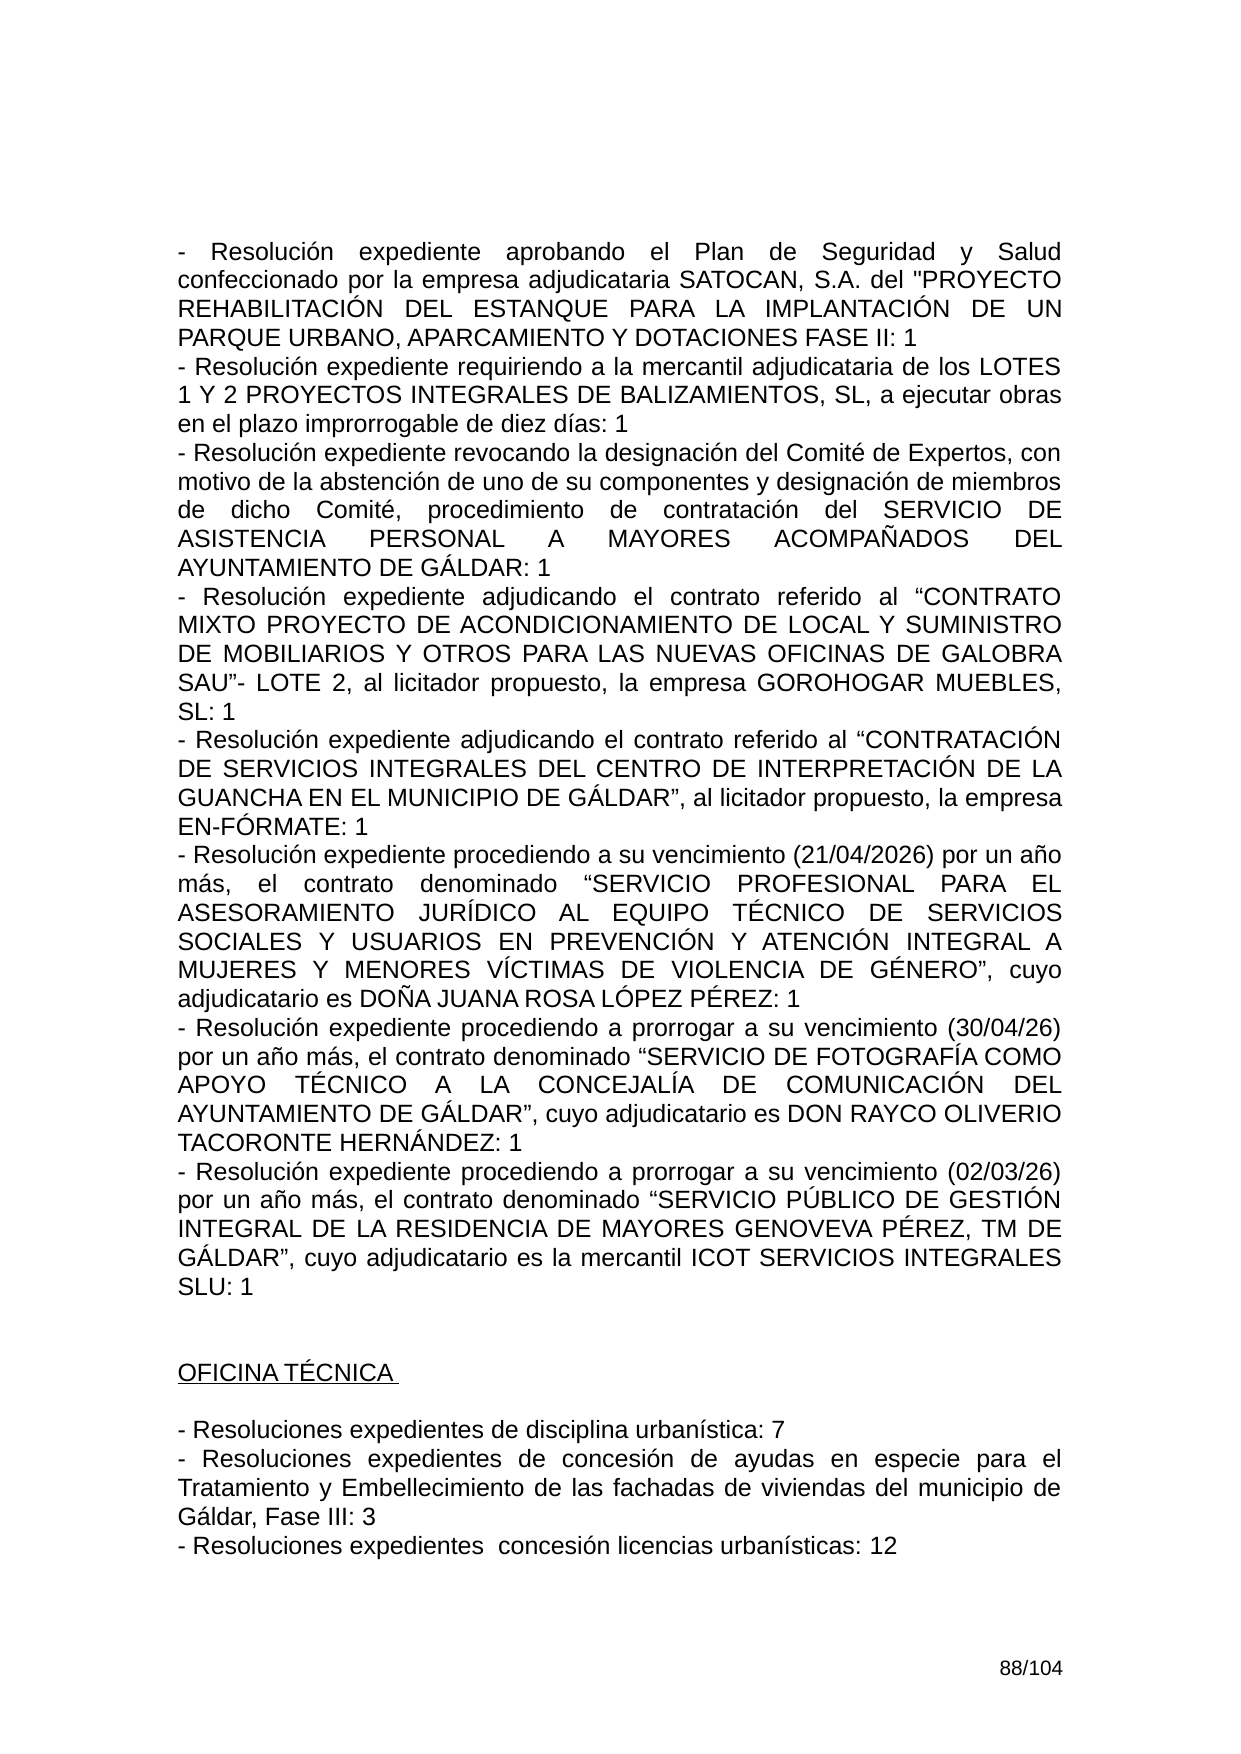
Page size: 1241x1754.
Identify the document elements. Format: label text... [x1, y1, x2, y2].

text - Resolución expediente adjudicando el contrato referido al “CONTRATACIÓN DE SERVICIOS INTEGRALES DEL CENTRO DE INTERPRETACIÓN DE LA GUANCHA EN EL MUNICIPIO DE GÁLDAR”, al licitador propuesto, la empresa EN-FÓRMATE: 1 [177, 725, 1063, 840]
text - Resolución expediente procediendo a prorrogar a su vencimiento (30/04/26) por un año más, el contrato denominado “SERVICIO DE FOTOGRAFÍA COMO APOYO TÉCNICO A LA CONCEJALÍA DE COMUNICACIÓN DEL AYUNTAMIENTO DE GÁLDAR”, cuyo adjudicatario es DON RAYCO OLIVERIO TACORONTE HERNÁNDEZ: 1 [177, 1013, 1063, 1157]
text - Resolución expediente requiriendo a la mercantil adjudicataria de los LOTES 1 Y 2 PROYECTOS INTEGRALES DE BALIZAMIENTOS, SL, a ejecutar obras en el plazo improrrogable de diez días: 1 [177, 352, 1063, 438]
text - Resolución expediente revocando la designación del Comité de Expertos, con motivo de la abstención de uno de su componentes y designación de miembros de dicho Comité, procedimiento de contratación del SERVICIO DE ASISTENCIA PERSONAL A MAYORES ACOMPAÑADOS DEL AYUNTAMIENTO DE GÁLDAR: 1 [177, 438, 1063, 582]
text - Resolución expediente procediendo a su vencimiento (21/04/2026) por un año más, el contrato denominado “SERVICIO PROFESIONAL PARA EL ASESORAMIENTO JURÍDICO AL EQUIPO TÉCNICO DE SERVICIOS SOCIALES Y USUARIOS EN PREVENCIÓN Y ATENCIÓN INTEGRAL A MUJERES Y MENORES VÍCTIMAS DE VIOLENCIA DE GÉNERO”, cuyo adjudicatario es DOÑA JUANA ROSA LÓPEZ PÉREZ: 1 [177, 840, 1063, 1013]
text OFICINA TÉCNICA [177, 1358, 1063, 1387]
text - Resolución expediente aprobando el Plan de Seguridad y Salud confeccionado por la empresa adjudicataria SATOCAN, S.A. del "PROYECTO REHABILITACIÓN DEL ESTANQUE PARA LA IMPLANTACIÓN DE UN PARQUE URBANO, APARCAMIENTO Y DOTACIONES FASE II: 1 [177, 237, 1063, 352]
text - Resoluciones expedientes de disciplina urbanística: 7 [177, 1415, 1063, 1444]
text - Resoluciones expedientes concesión licencias urbanísticas: 12 [177, 1531, 1063, 1559]
text - Resolución expediente adjudicando el contrato referido al “CONTRATO MIXTO PROYECTO DE ACONDICIONAMIENTO DE LOCAL Y SUMINISTRO DE MOBILIARIOS Y OTROS PARA LAS NUEVAS OFICINAS DE GALOBRA SAU”- LOTE 2, al licitador propuesto, la empresa GOROHOGAR MUEBLES, SL: 1 [177, 582, 1063, 725]
text - Resolución expediente procediendo a prorrogar a su vencimiento (02/03/26) por un año más, el contrato denominado “SERVICIO PÚBLICO DE GESTIÓN INTEGRAL DE LA RESIDENCIA DE MAYORES GENOVEVA PÉREZ, TM DE GÁLDAR”, cuyo adjudicatario es la mercantil ICOT SERVICIOS INTEGRALES SLU: 1 [177, 1157, 1063, 1300]
text - Resoluciones expedientes de concesión de ayudas en especie para el Tratamiento y Embellecimiento de las fachadas de viviendas del municipio de Gáldar, Fase III: 3 [177, 1444, 1063, 1531]
